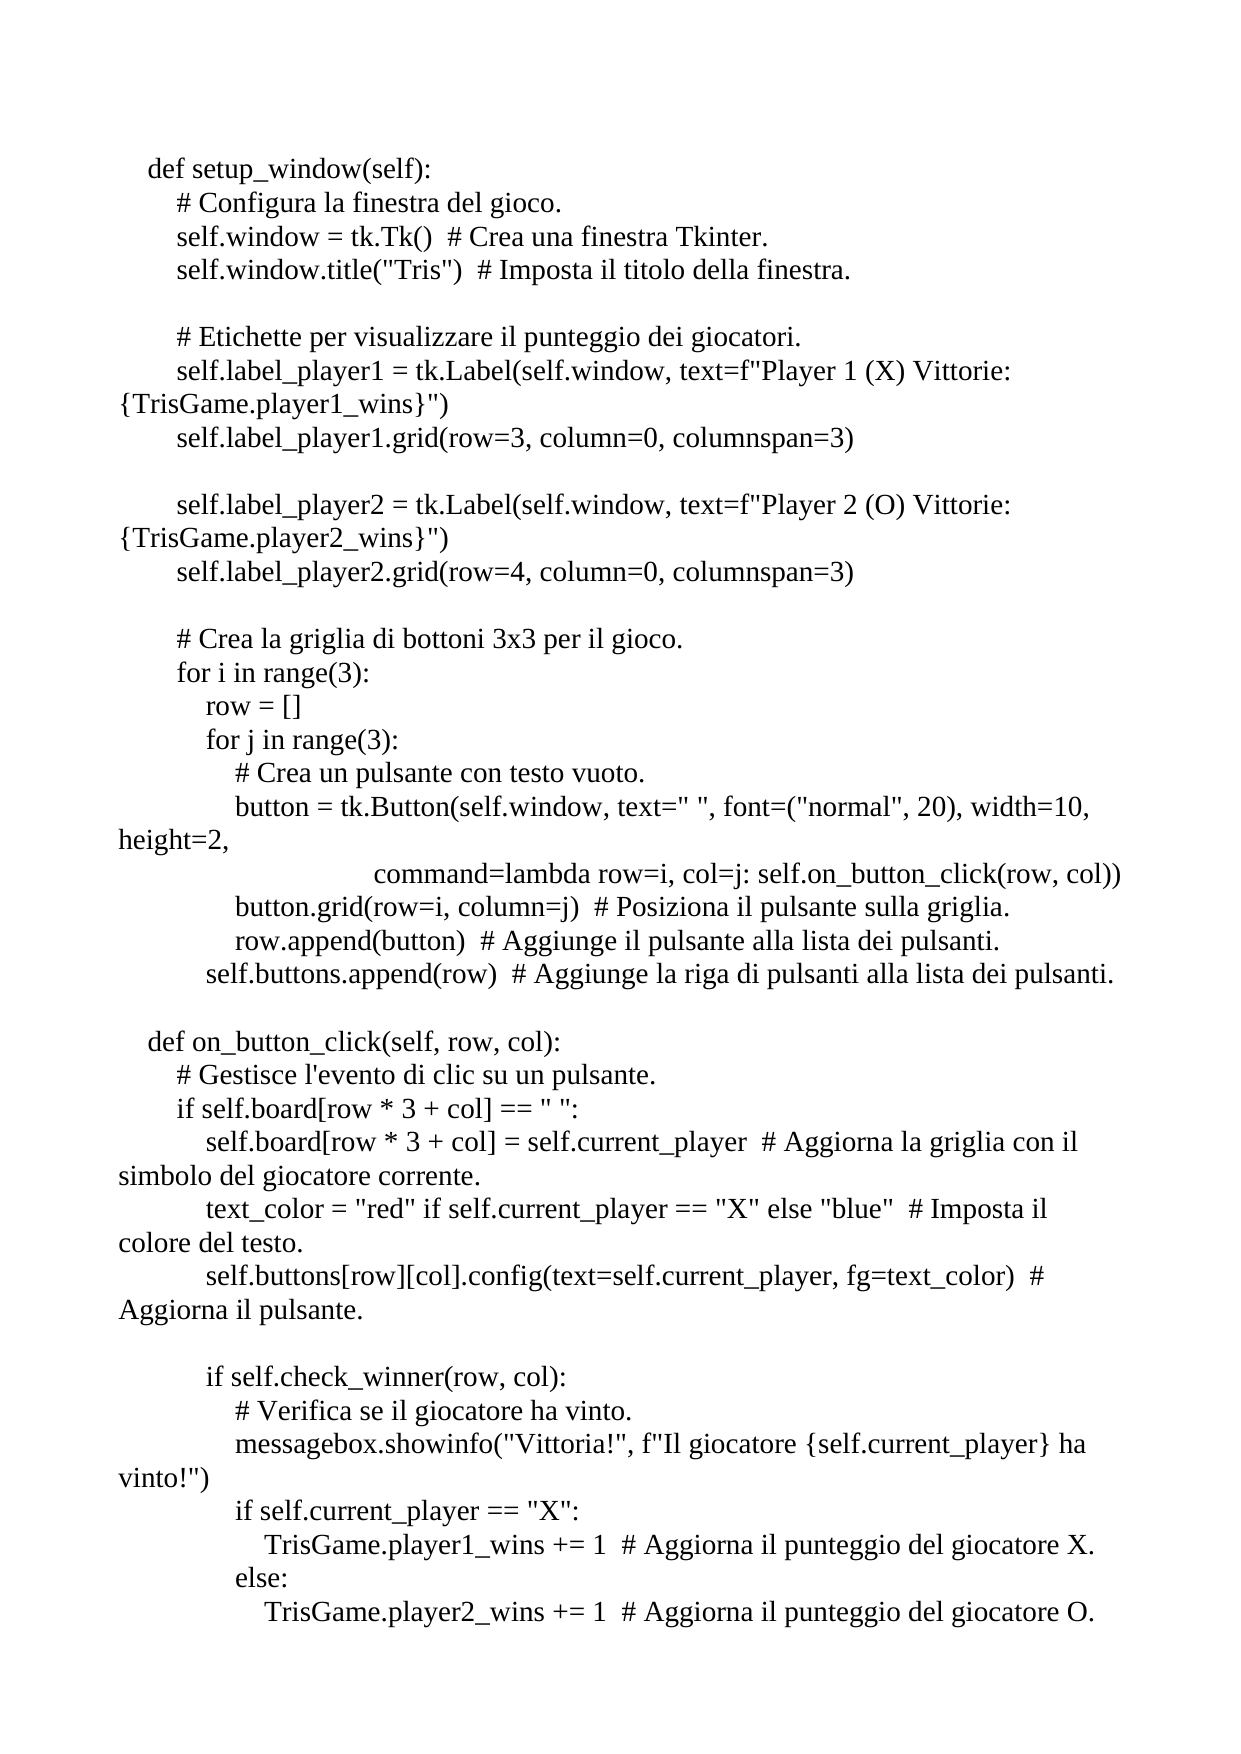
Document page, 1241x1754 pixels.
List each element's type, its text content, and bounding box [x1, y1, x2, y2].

text for j in range(3): [118, 722, 1122, 755]
text messagebox.showinfo("Vittoria!", f"Il giocatore {self.current_player} ha vinto!") [118, 1426, 1122, 1493]
text command=lambda row=i, col=j: self.on_button_click(row, col)) [118, 856, 1122, 889]
text # Crea la griglia di bottoni 3x3 per il gioco. [118, 621, 1122, 655]
text if self.current_player == "X": [118, 1493, 1122, 1527]
text # Crea un pulsante con testo vuoto. [118, 755, 1122, 789]
text # Configura la finestra del gioco. [118, 185, 1122, 219]
text row = [] [118, 688, 1122, 722]
text self.label_player1 = tk.Label(self.window, text=f"Player 1 (X) Vittorie: {TrisGame.player1_wins}") [118, 353, 1122, 420]
text self.buttons.append(row) # Aggiunge la riga di pulsanti alla lista dei pulsanti. [118, 957, 1122, 990]
text self.label_player2 = tk.Label(self.window, text=f"Player 2 (O) Vittorie: {TrisGame.player2_wins}") [118, 487, 1122, 554]
text self.window.title("Tris") # Imposta il titolo della finestra. [118, 252, 1122, 286]
text # Gestisce l'evento di clic su un pulsante. [118, 1057, 1122, 1091]
text else: [118, 1560, 1122, 1594]
text self.board[row * 3 + col] = self.current_player # Aggiorna la griglia con il simbolo del giocatore corrente. [118, 1124, 1122, 1191]
text def on_button_click(self, row, col): [118, 1024, 1122, 1057]
text if self.check_winner(row, col): [118, 1359, 1122, 1393]
text def setup_window(self): [118, 152, 1122, 185]
text TrisGame.player1_wins += 1 # Aggiorna il punteggio del giocatore X. [118, 1527, 1122, 1560]
text self.label_player1.grid(row=3, column=0, columnspan=3) [118, 420, 1122, 453]
text # Verifica se il giocatore ha vinto. [118, 1393, 1122, 1426]
text self.window = tk.Tk() # Crea una finestra Tkinter. [118, 219, 1122, 252]
text row.append(button) # Aggiunge il pulsante alla lista dei pulsanti. [118, 923, 1122, 957]
text button = tk.Button(self.window, text=" ", font=("normal", 20), width=10, height=2, [118, 789, 1122, 856]
text # Etichette per visualizzare il punteggio dei giocatori. [118, 319, 1122, 353]
text TrisGame.player2_wins += 1 # Aggiorna il punteggio del giocatore O. [118, 1594, 1122, 1627]
text self.buttons[row][col].config(text=self.current_player, fg=text_color) # Aggiorna il pulsante. [118, 1258, 1122, 1326]
text text_color = "red" if self.current_player == "X" else "blue" # Imposta il colore del testo. [118, 1191, 1122, 1258]
text button.grid(row=i, column=j) # Posiziona il pulsante sulla griglia. [118, 889, 1122, 923]
text for i in range(3): [118, 655, 1122, 688]
text self.label_player2.grid(row=4, column=0, columnspan=3) [118, 554, 1122, 588]
text if self.board[row * 3 + col] == " ": [118, 1091, 1122, 1124]
